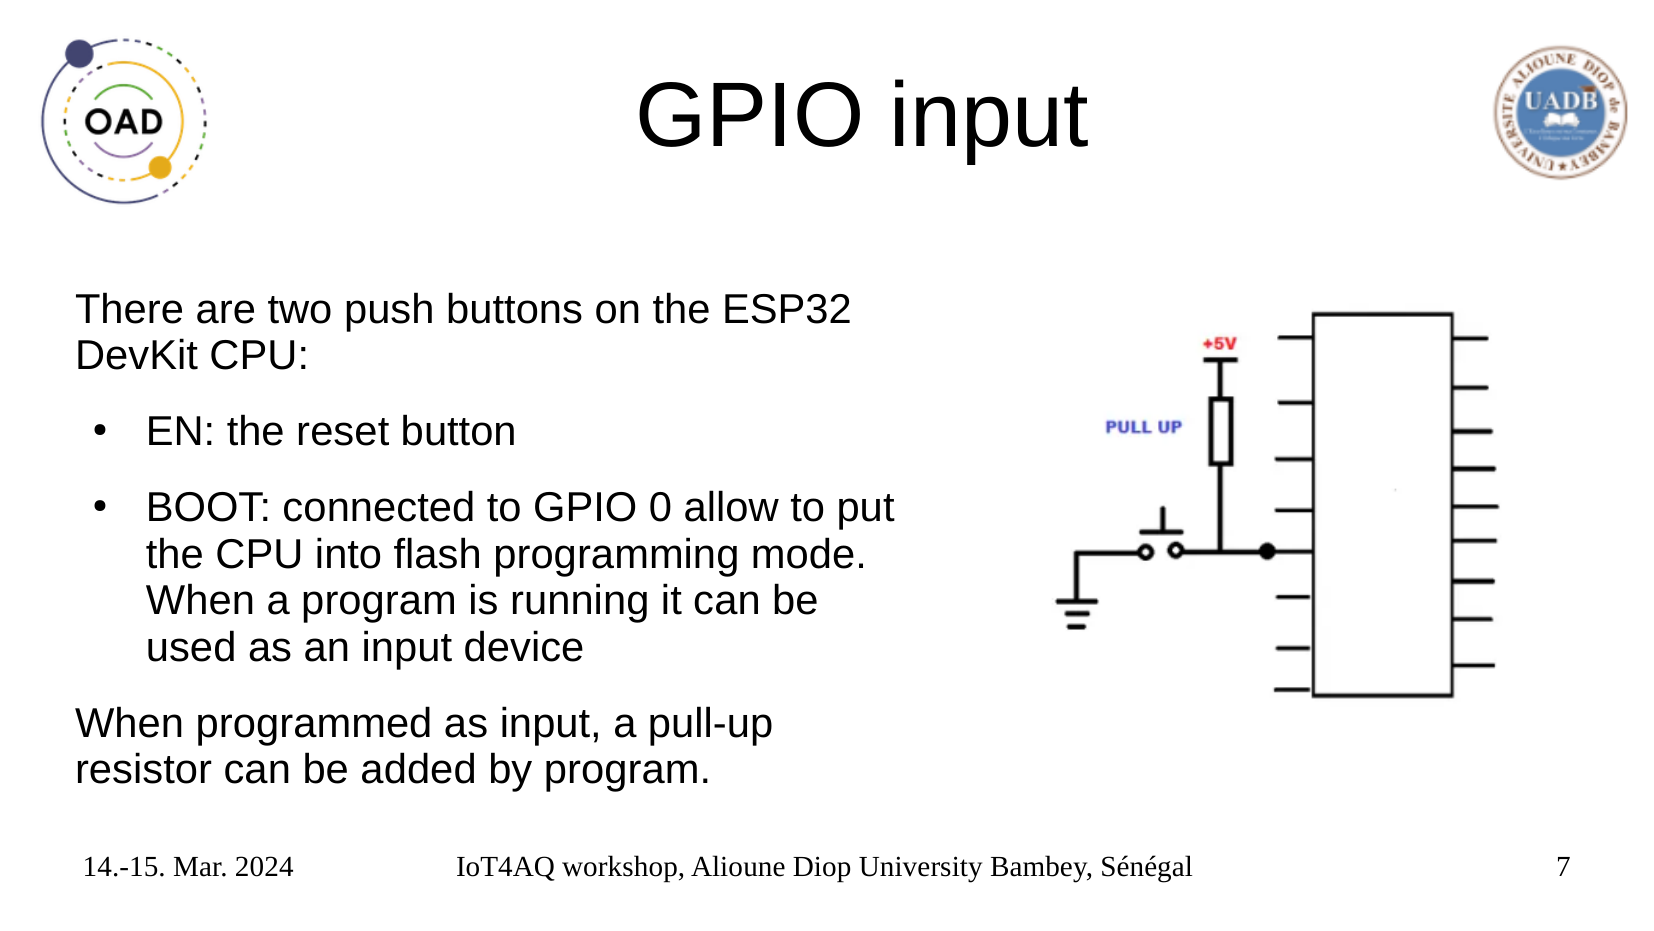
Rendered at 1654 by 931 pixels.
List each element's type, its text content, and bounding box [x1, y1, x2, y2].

picture [0, 24, 242, 225]
picture [1024, 270, 1564, 709]
title GPIO input [278, 37, 1446, 193]
picture [1482, 37, 1641, 188]
list There are two push buttons on the ESP32 DevKit CPU: EN: the reset button BOOT: connected to GPIO 0 allow to put the CPU into flash programming mode. When a program is running it can be used as an input device When programmed as input, a pull-up resistor can be added by program. [75, 285, 901, 826]
